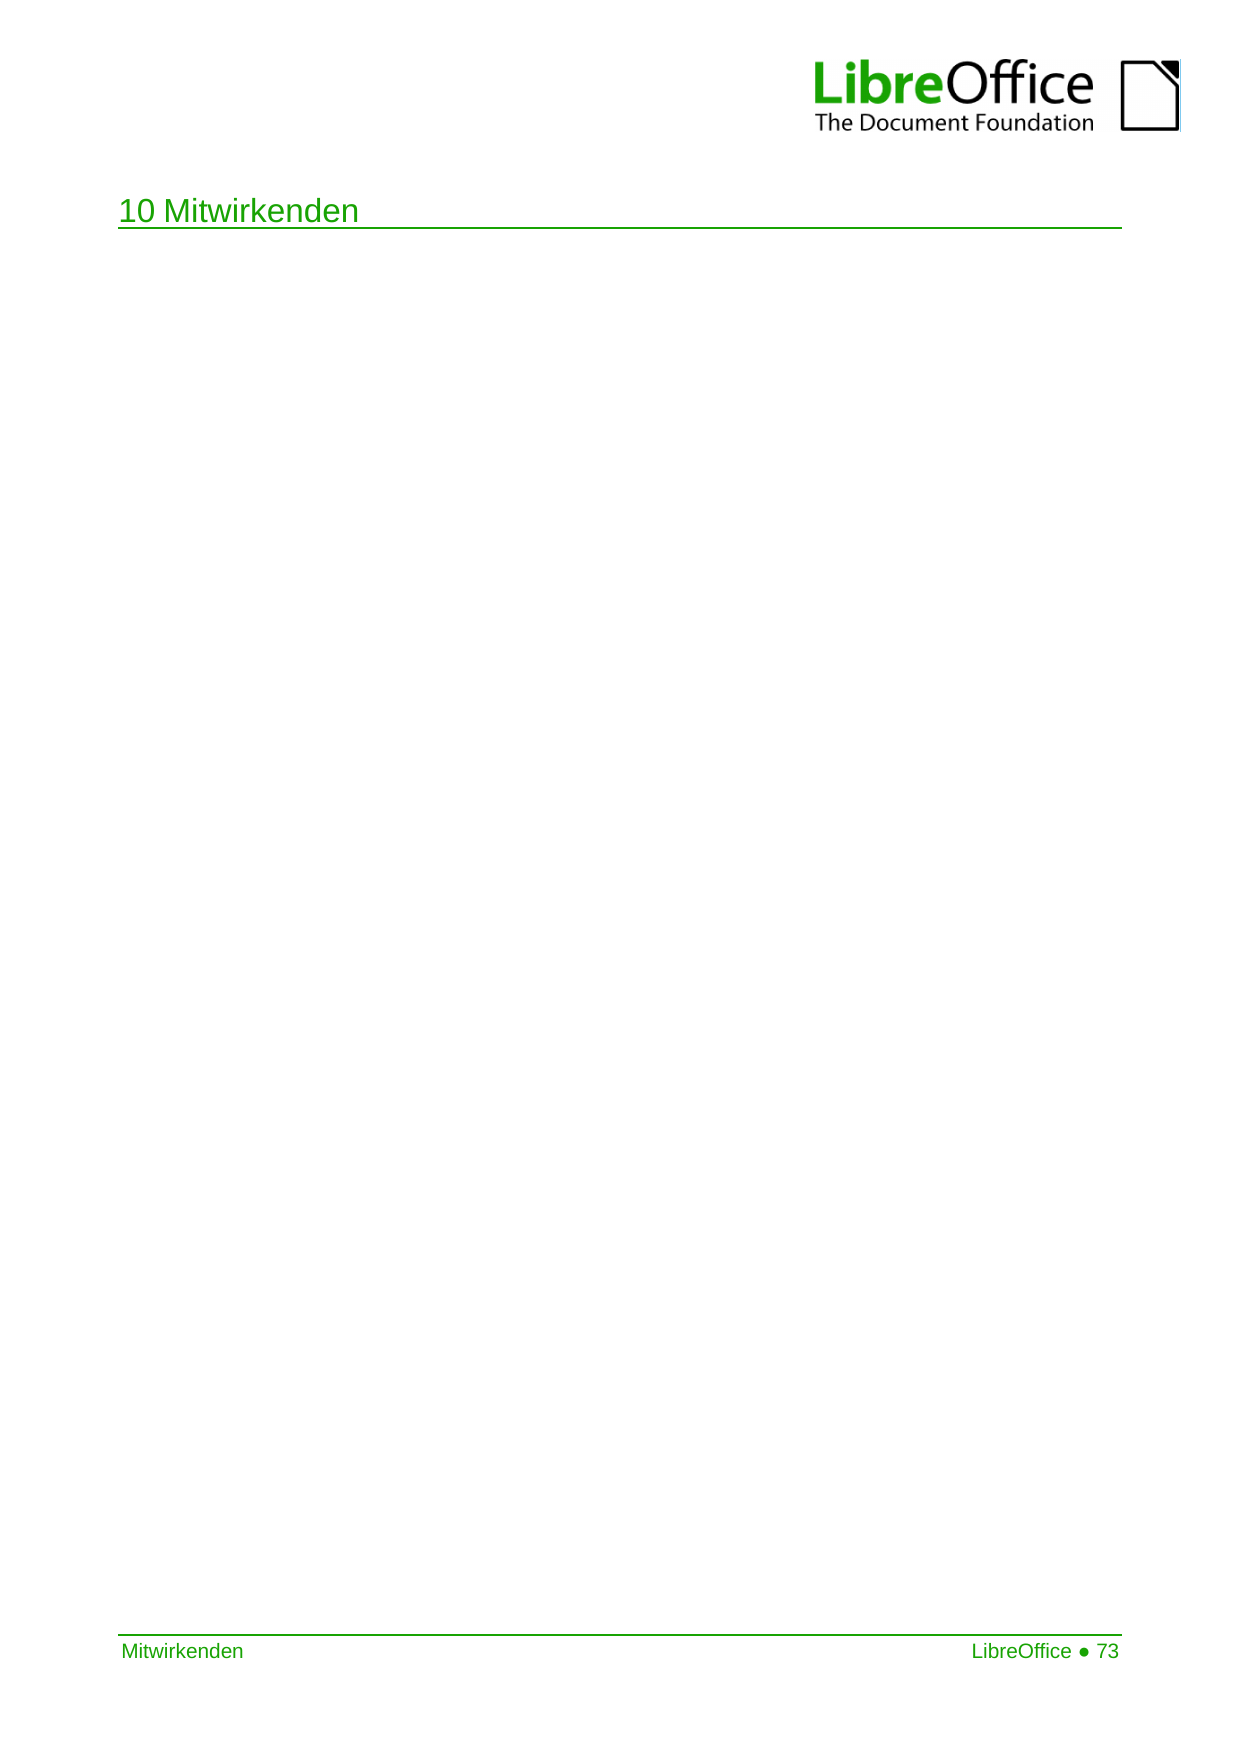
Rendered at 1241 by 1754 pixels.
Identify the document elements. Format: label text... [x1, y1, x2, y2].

subtitle Mitwirkenden [118, 170, 1122, 227]
picture [814, 59, 1181, 132]
